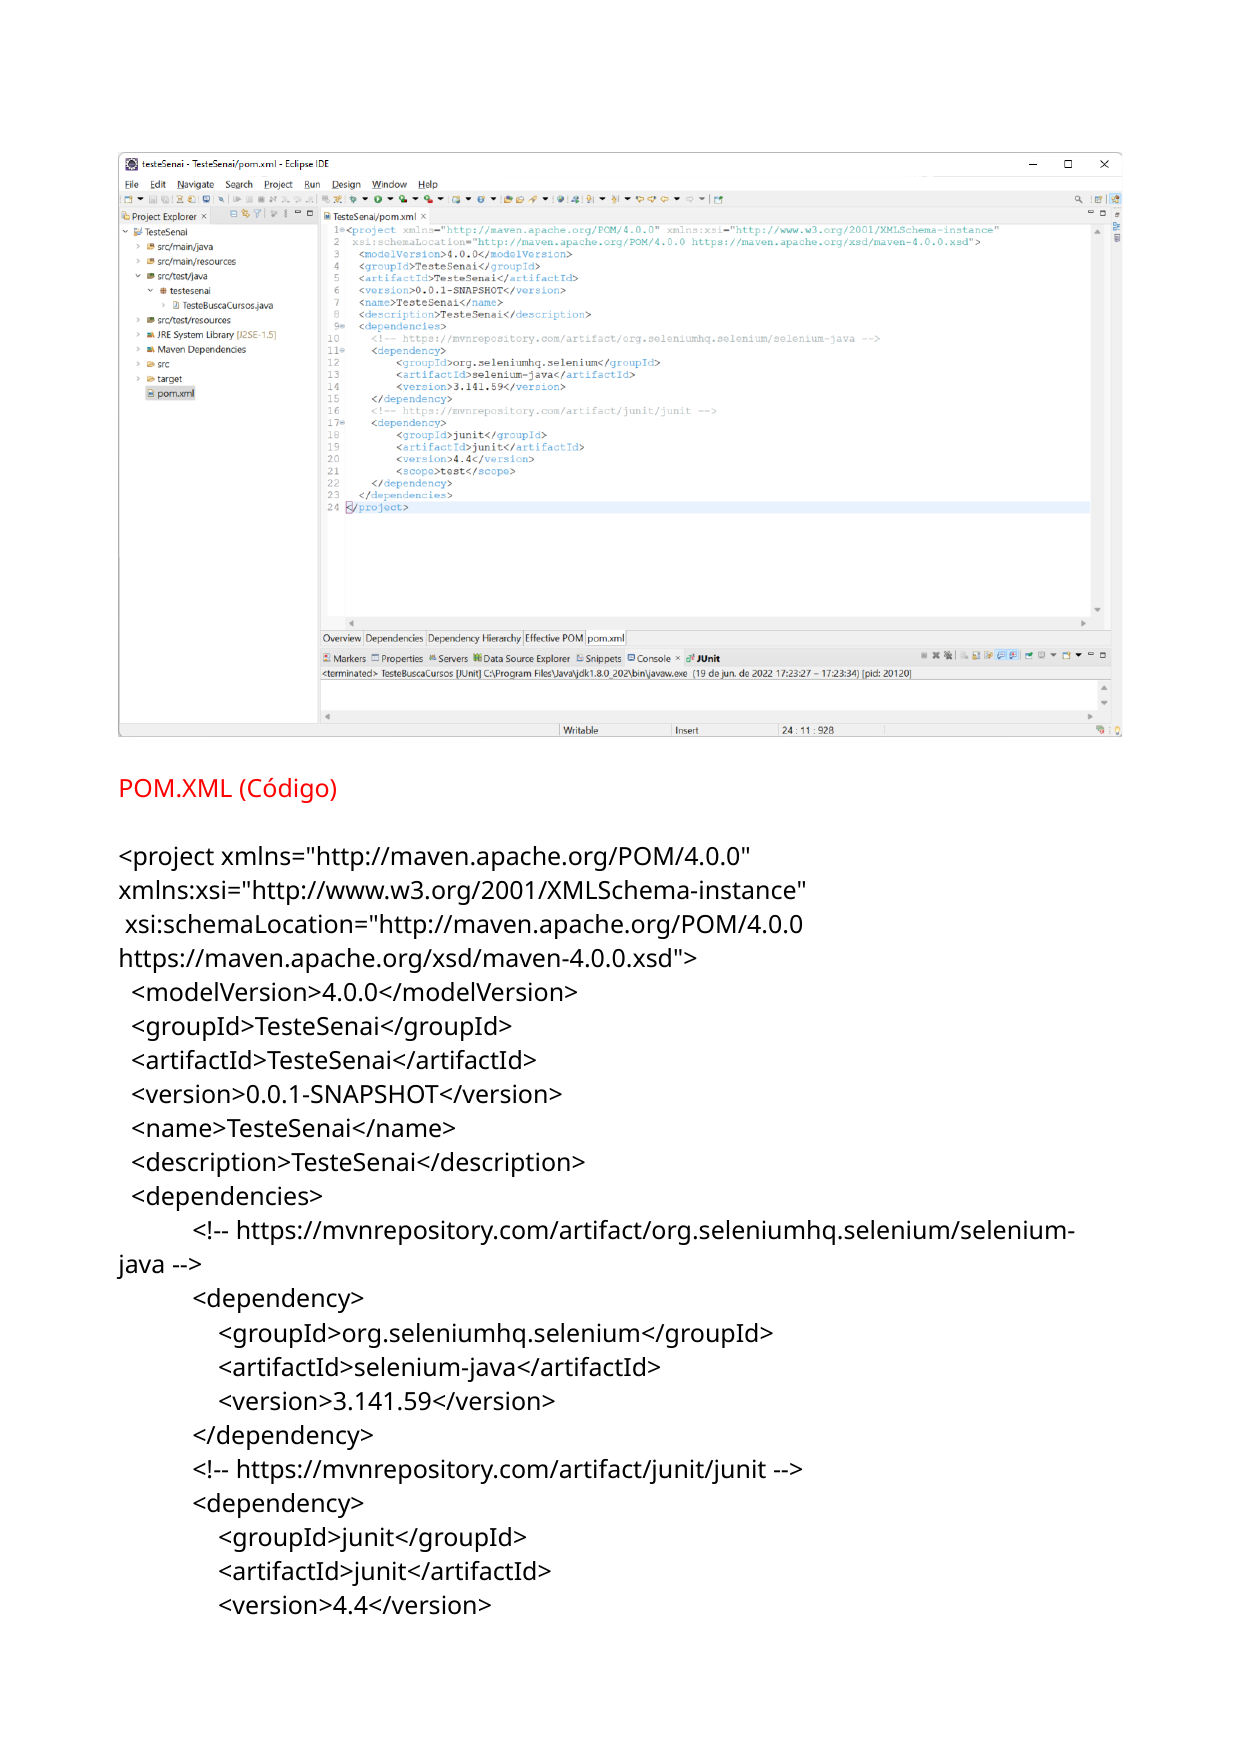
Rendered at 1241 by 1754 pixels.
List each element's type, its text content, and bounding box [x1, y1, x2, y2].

picture [118, 152, 1123, 737]
text <!-- https://mvnrepository.com/artifact/org.seleniumhq.selenium/selenium-java --> [118, 1213, 1122, 1281]
text xsi:schemaLocation="http://maven.apache.org/POM/4.0.0 https://maven.apache.org/xsd/maven-4.0.0.xsd"> [118, 906, 1122, 974]
text <groupId>junit</groupId> [118, 1519, 1122, 1554]
text <!-- https://mvnrepository.com/artifact/junit/junit --> [118, 1451, 1122, 1486]
text <groupId>org.seleniumhq.selenium</groupId> [118, 1315, 1122, 1349]
text </dependency> [118, 1417, 1122, 1451]
text <artifactId>selenium-java</artifactId> [118, 1349, 1122, 1383]
text POM.XML (Código) [118, 770, 1122, 804]
text <version>4.4</version> [118, 1588, 1122, 1622]
text <dependencies> [118, 1179, 1122, 1213]
text <modelVersion>4.0.0</modelVersion> [118, 974, 1122, 1009]
text <version>3.141.59</version> [118, 1383, 1122, 1417]
text <project xmlns="http://maven.apache.org/POM/4.0.0" xmlns:xsi="http://www.w3.org/2001/XMLSchema-instance" [118, 838, 1122, 906]
text <dependency> [118, 1486, 1122, 1519]
text <dependency> [118, 1281, 1122, 1315]
text <artifactId>junit</artifactId> [118, 1554, 1122, 1588]
text <version>0.0.1-SNAPSHOT</version> [118, 1077, 1122, 1111]
text <description>TesteSenai</description> [118, 1145, 1122, 1179]
text <groupId>TesteSenai</groupId> [118, 1009, 1122, 1043]
text <artifactId>TesteSenai</artifactId> [118, 1043, 1122, 1077]
text <name>TesteSenai</name> [118, 1111, 1122, 1145]
